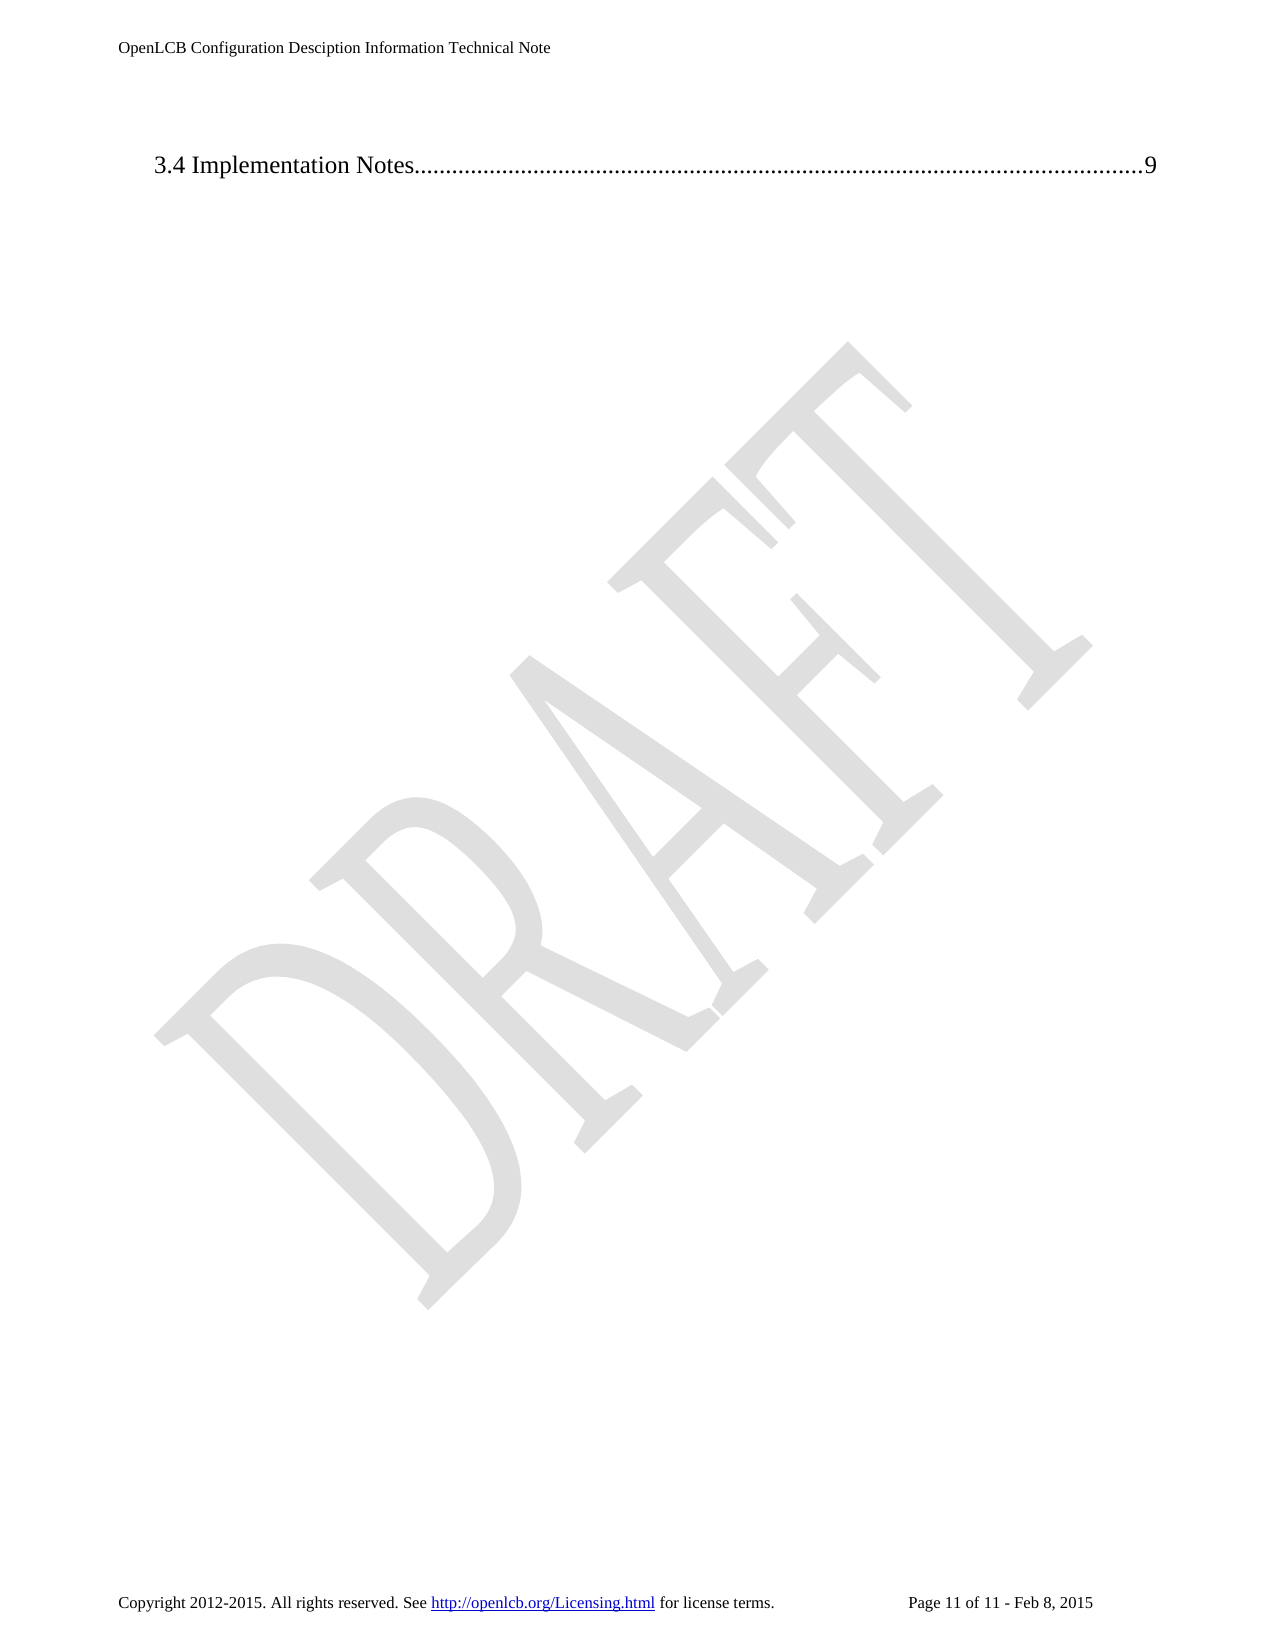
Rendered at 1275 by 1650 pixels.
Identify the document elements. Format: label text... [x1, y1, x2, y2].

text 3.4 Implementation Notes 9 [148, 150, 1157, 179]
